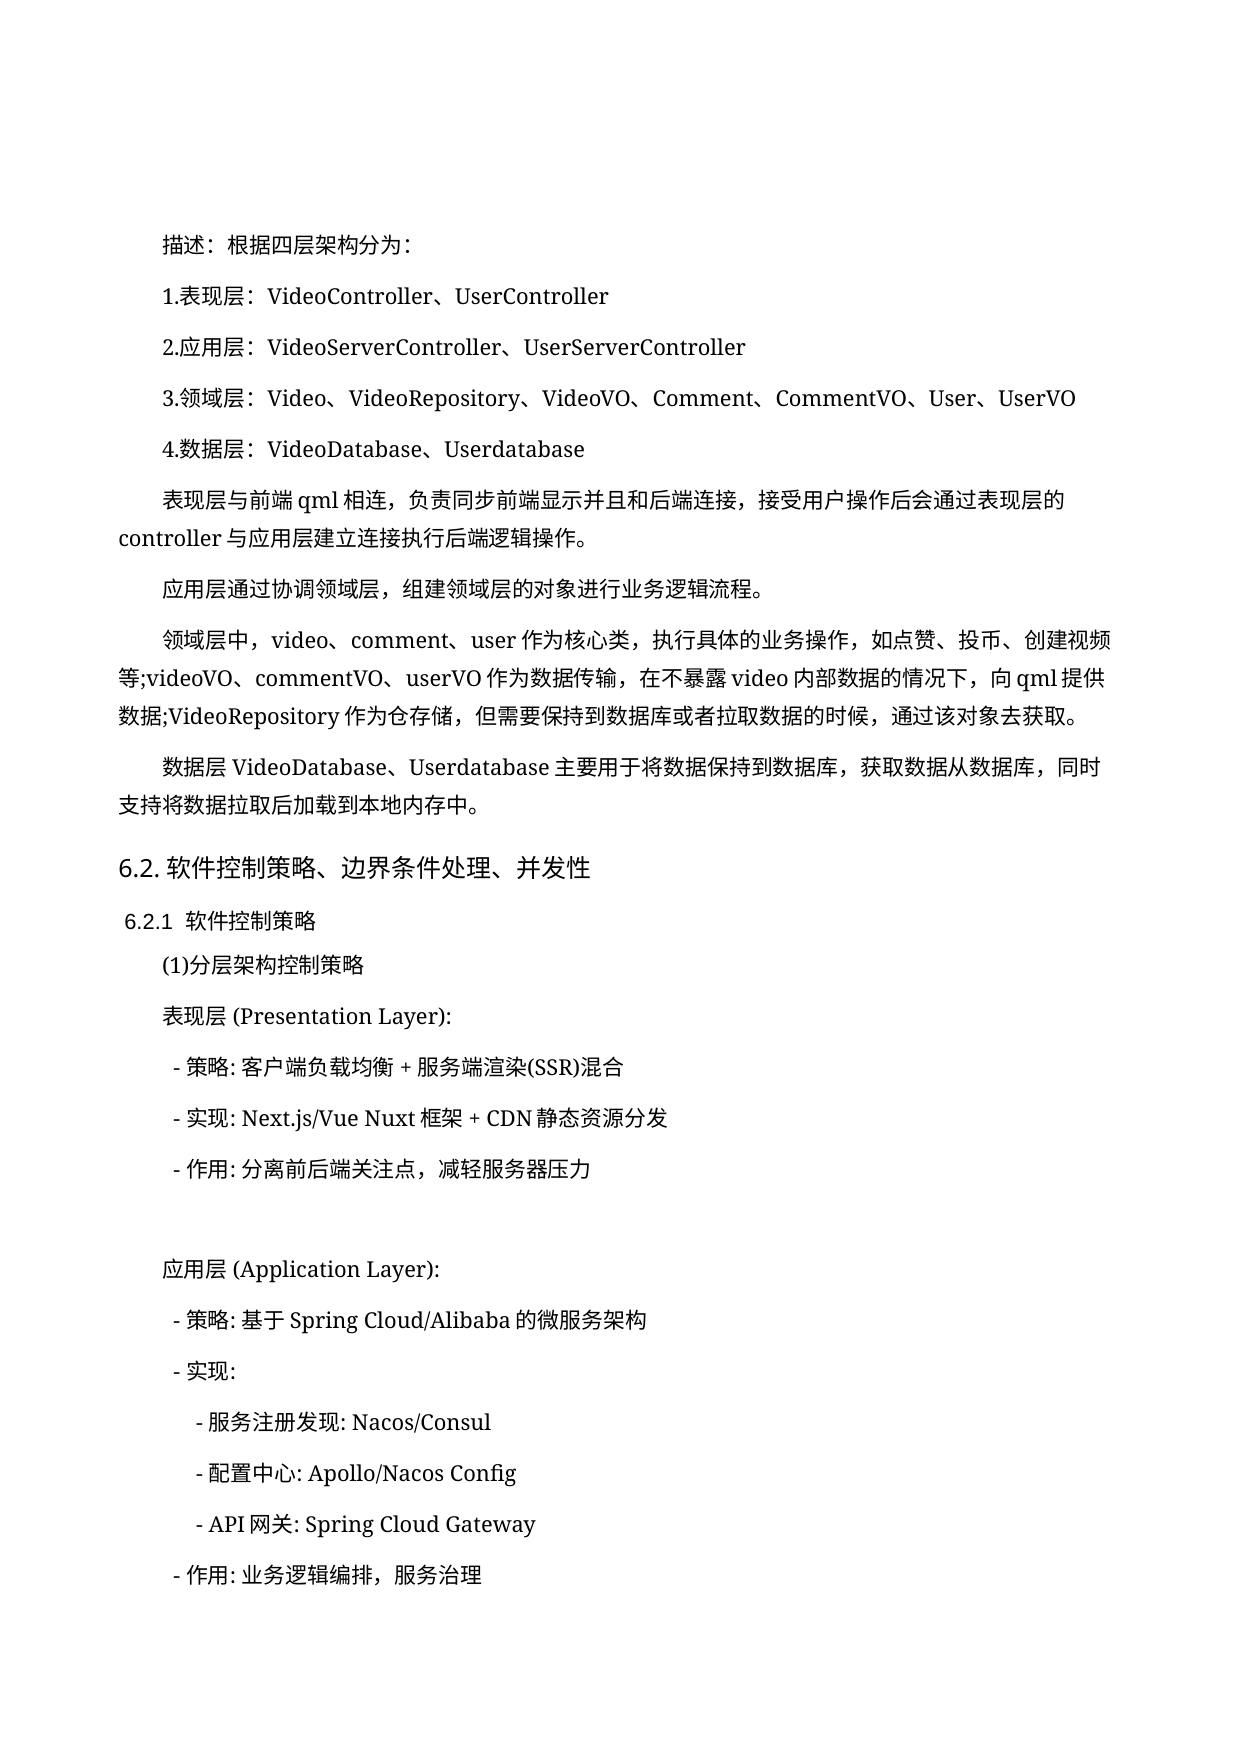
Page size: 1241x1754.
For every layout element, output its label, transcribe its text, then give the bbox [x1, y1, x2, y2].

text - 配置中心: Apollo/Nacos Config [118, 1456, 1122, 1488]
text - 策略: 客户端负载均衡 + 服务端渲染(SSR)混合 [118, 1050, 1122, 1082]
text - 作用: 分离前后端关注点，减轻服务器压力 [118, 1152, 1122, 1184]
text 3.领域层：Video、VideoRepository、VideoVO、Comment、CommentVO、User、UserVO [118, 381, 1122, 413]
text (1)分层架构控制策略 [118, 948, 1122, 980]
text 应用层 (Application Layer): [118, 1252, 1122, 1284]
text 2.应用层：VideoServerController、UserServerController [118, 330, 1122, 362]
text - 服务注册发现: Nacos/Consul [118, 1405, 1122, 1437]
text 表现层 (Presentation Layer): [118, 999, 1122, 1031]
text - 实现: [118, 1354, 1122, 1386]
text 描述：根据四层架构分为： [118, 228, 1122, 260]
text 1.表现层：VideoController、UserController [118, 279, 1122, 311]
text 应用层通过协调领域层，组建领域层的对象进行业务逻辑流程。 [118, 572, 1122, 604]
subtitle 软件控制策略 [118, 904, 1122, 936]
text 4.数据层：VideoDatabase、Userdatabase [118, 432, 1122, 464]
subtitle 软件控制策略、边界条件处理、并发性 [118, 849, 1122, 885]
text - 实现: Next.js/Vue Nuxt框架 + CDN静态资源分发 [118, 1101, 1122, 1133]
text 领域层中，video、comment、user作为核心类，执行具体的业务操作，如点赞、投币、创建视频等;videoVO、commentVO、userVO作为数据传输，在不暴露video内部数据的情况下，向qml提供数据;VideoRepository作为仓存储，但需要保持到数据库或者拉取数据的时候，通过该对象去获取。 [118, 623, 1122, 731]
text - API网关: Spring Cloud Gateway [118, 1507, 1122, 1539]
text 表现层与前端qml相连，负责同步前端显示并且和后端连接，接受用户操作后会通过表现层的controller与应用层建立连接执行后端逻辑操作。 [118, 483, 1122, 553]
text - 作用: 业务逻辑编排，服务治理 [118, 1558, 1122, 1590]
text 数据层VideoDatabase、Userdatabase主要用于将数据保持到数据库，获取数据从数据库，同时支持将数据拉取后加载到本地内存中。 [118, 750, 1122, 820]
text - 策略: 基于Spring Cloud/Alibaba的微服务架构 [118, 1303, 1122, 1335]
